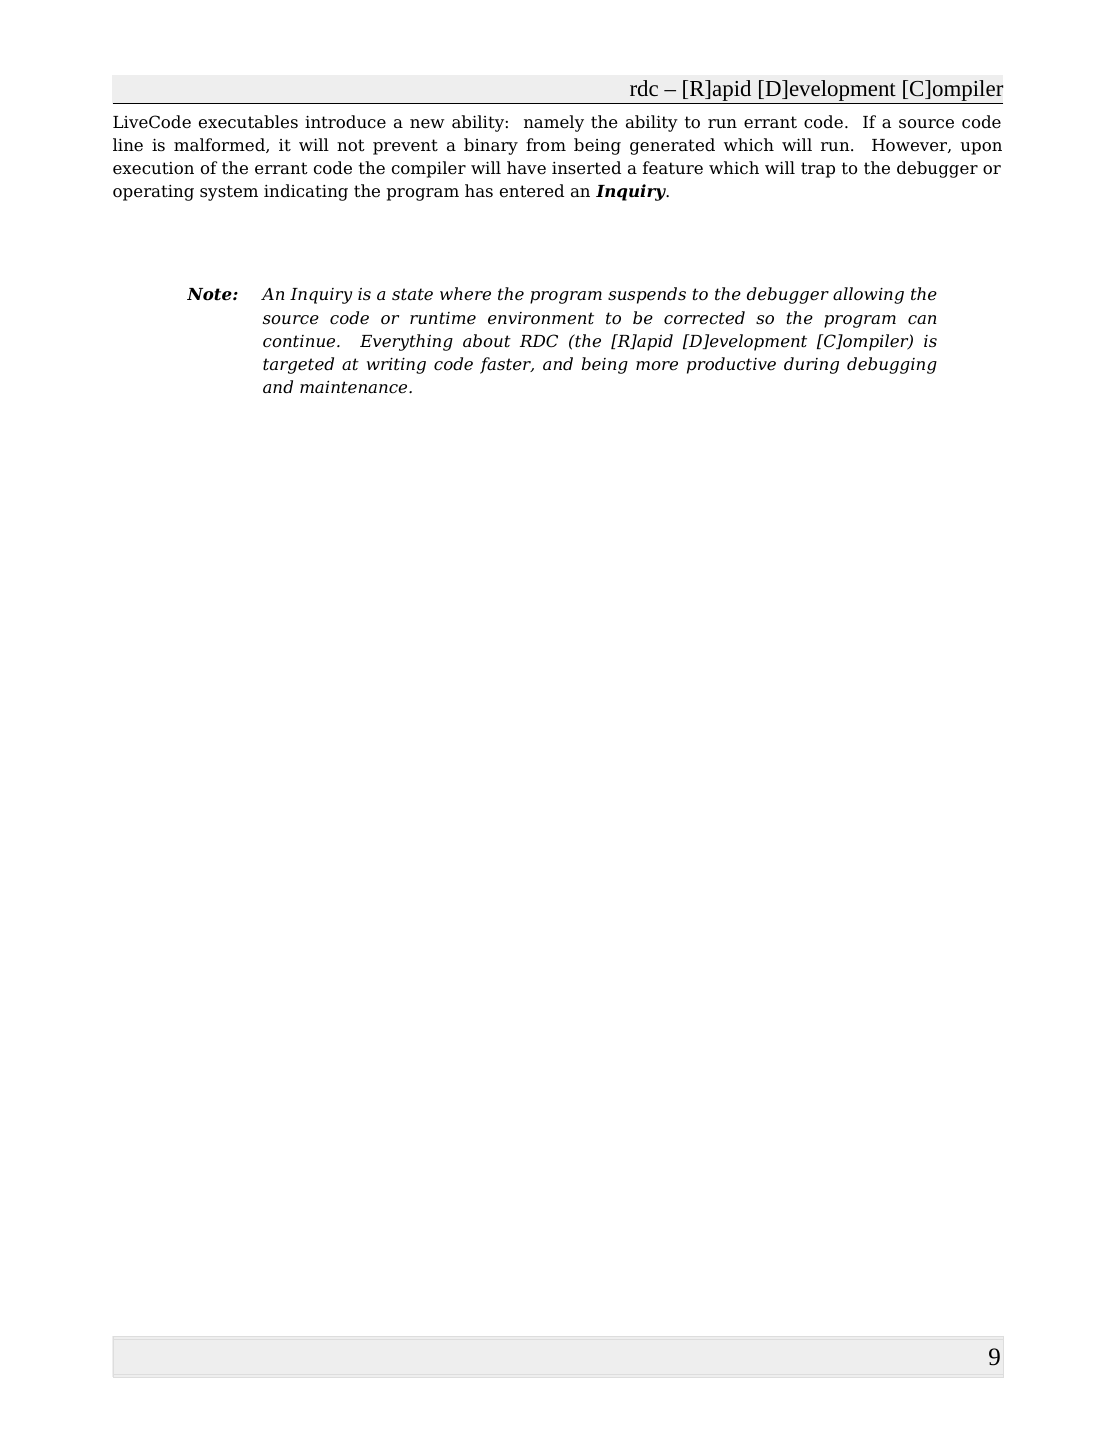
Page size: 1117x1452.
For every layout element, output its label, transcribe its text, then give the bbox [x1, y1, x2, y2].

text Note: An Inquiry is a state where the program suspends to the debugger allowing the source code or runtime environment to be corrected so the program can continue. Everything about RDC (the [R]apid [D]evelopment [C]ompiler) is targeted at writing code faster, and being more productive during debugging and maintenance. [187, 285, 938, 398]
text LiveCode executables introduce a new ability: namely the ability to run errant code. If a source code line is malformed, it will not prevent a binary from being generated which will run. However, upon execution of the errant code the compiler will have inserted a feature which will trap to the debugger or operating system indicating the program has entered an Inquiry. [112, 112, 1003, 202]
